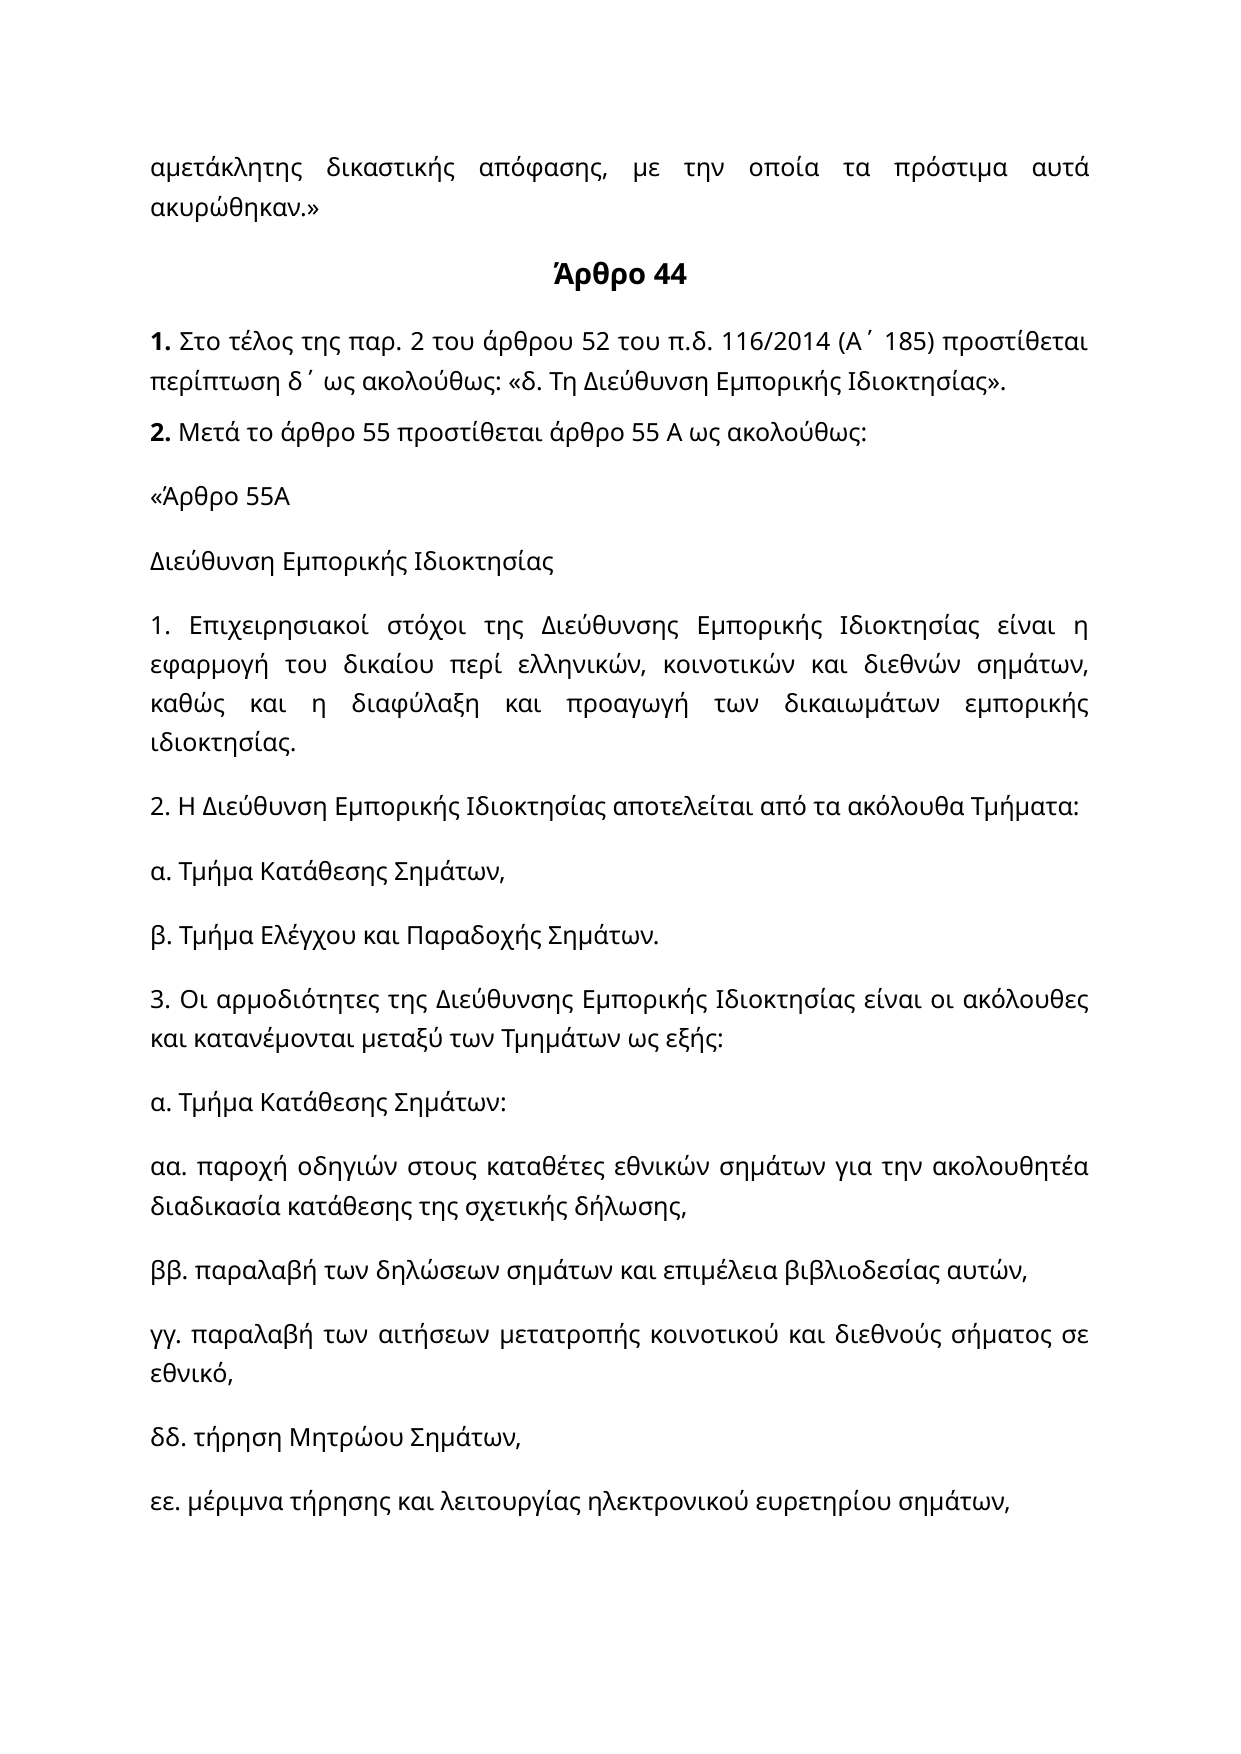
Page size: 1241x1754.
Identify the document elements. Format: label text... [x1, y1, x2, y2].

text β. Τμήμα Ελέγχου και Παραδοχής Σημάτων. [150, 917, 1090, 951]
text 3. Οι αρμοδιότητες της Διεύθυνσης Εμπορικής Ιδιοκτησίας είναι οι ακόλουθες και κατανέμονται μεταξύ των Τμημάτων ως εξής: [150, 981, 1090, 1055]
text ββ. παραλαβή των δηλώσεων σημάτων και επιμέλεια βιβλιοδεσίας αυτών, [150, 1252, 1090, 1286]
text εε. μέριμνα τήρησης και λειτουργίας ηλεκτρονικού ευρετηρίου σημάτων, [150, 1484, 1090, 1518]
subtitle Άρθρο 44 [150, 253, 1090, 293]
text δδ. τήρηση Μητρώου Σημάτων, [150, 1420, 1090, 1454]
text α. Τμήμα Κατάθεσης Σημάτων, [150, 853, 1090, 887]
text α. Τμήμα Κατάθεσης Σημάτων: [150, 1085, 1090, 1119]
text αμετάκλητης δικαστικής απόφασης, με την οποία τα πρόστιμα αυτά ακυρώθηκαν.» [150, 150, 1090, 223]
text 1. Στο τέλος της παρ. 2 του άρθρου 52 του π.δ. 116/2014 (Α΄ 185) προστίθεται περίπτωση δ΄ ως ακολούθως: «δ. Τη Διεύθυνση Εμπορικής Ιδιοκτησίας». [150, 324, 1090, 397]
text Διεύθυνση Εμπορικής Ιδιοκτησίας [150, 543, 1090, 577]
text αα. παροχή οδηγιών στους καταθέτες εθνικών σημάτων για την ακολουθητέα διαδικασία κατάθεσης της σχετικής δήλωσης, [150, 1149, 1090, 1222]
text «Άρθρο 55Α [150, 479, 1090, 513]
text 2. Μετά το άρθρο 55 προστίθεται άρθρο 55 Α ως ακολούθως: [150, 415, 1090, 449]
text 2. Η Διεύθυνση Εμπορικής Ιδιοκτησίας αποτελείται από τα ακόλουθα Τμήματα: [150, 789, 1090, 823]
text γγ. παραλαβή των αιτήσεων μετατροπής κοινοτικού και διεθνούς σήματος σε εθνικό, [150, 1316, 1090, 1390]
text 1. Επιχειρησιακοί στόχοι της Διεύθυνσης Εμπορικής Ιδιοκτησίας είναι η εφαρμογή του δικαίου περί ελληνικών, κοινοτικών και διεθνών σημάτων, καθώς και η διαφύλαξη και προαγωγή των δικαιωμάτων εμπορικής ιδιοκτησίας. [150, 607, 1090, 759]
